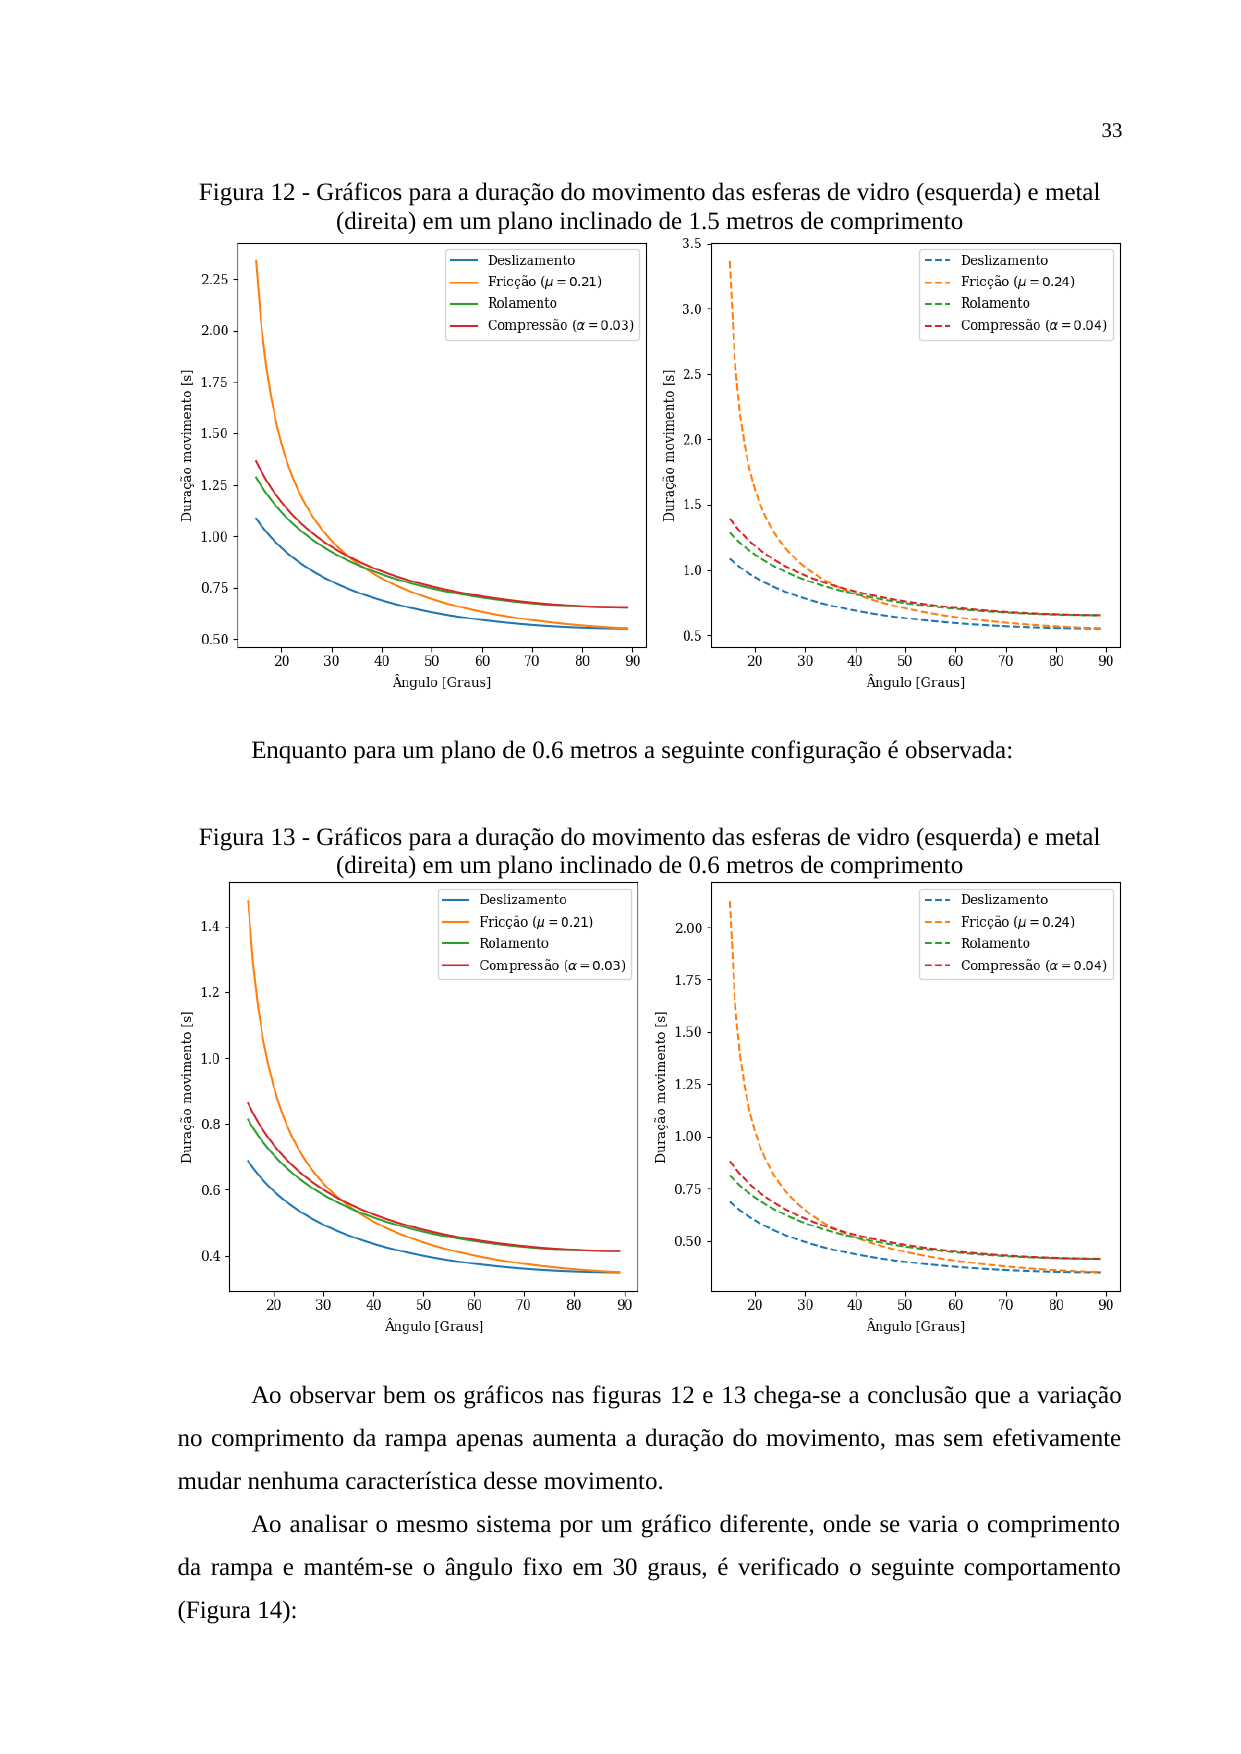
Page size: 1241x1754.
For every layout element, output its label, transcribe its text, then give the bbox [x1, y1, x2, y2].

picture [177, 234, 1123, 693]
text Figura 13 - Gráficos para a duração do movimento das esferas de vidro (esquerda) e metal (direita) em um plano inclinado de 0.6 metros de comprimento [177, 822, 1122, 879]
text Ao observar bem os gráficos nas figuras 12 e 13 chega-se a conclusão que a variação no comprimento da rampa apenas aumenta a duração do movimento, mas sem efetivamente mudar nenhuma característica desse movimento. [177, 1380, 1122, 1495]
text Enquanto para um plano de 0.6 metros a seguinte configuração é observada: [177, 735, 1122, 764]
text Ao analisar o mesmo sistema por um gráfico diferente, onde se varia o comprimento da rampa e mantém-se o ângulo fixo em 30 graus, é verificado o seguinte comportamento (Figura 14): [177, 1509, 1122, 1624]
text Figura 12 - Gráficos para a duração do movimento das esferas de vidro (esquerda) e metal (direita) em um plano inclinado de 1.5 metros de comprimento [177, 177, 1122, 234]
picture [177, 879, 1123, 1337]
